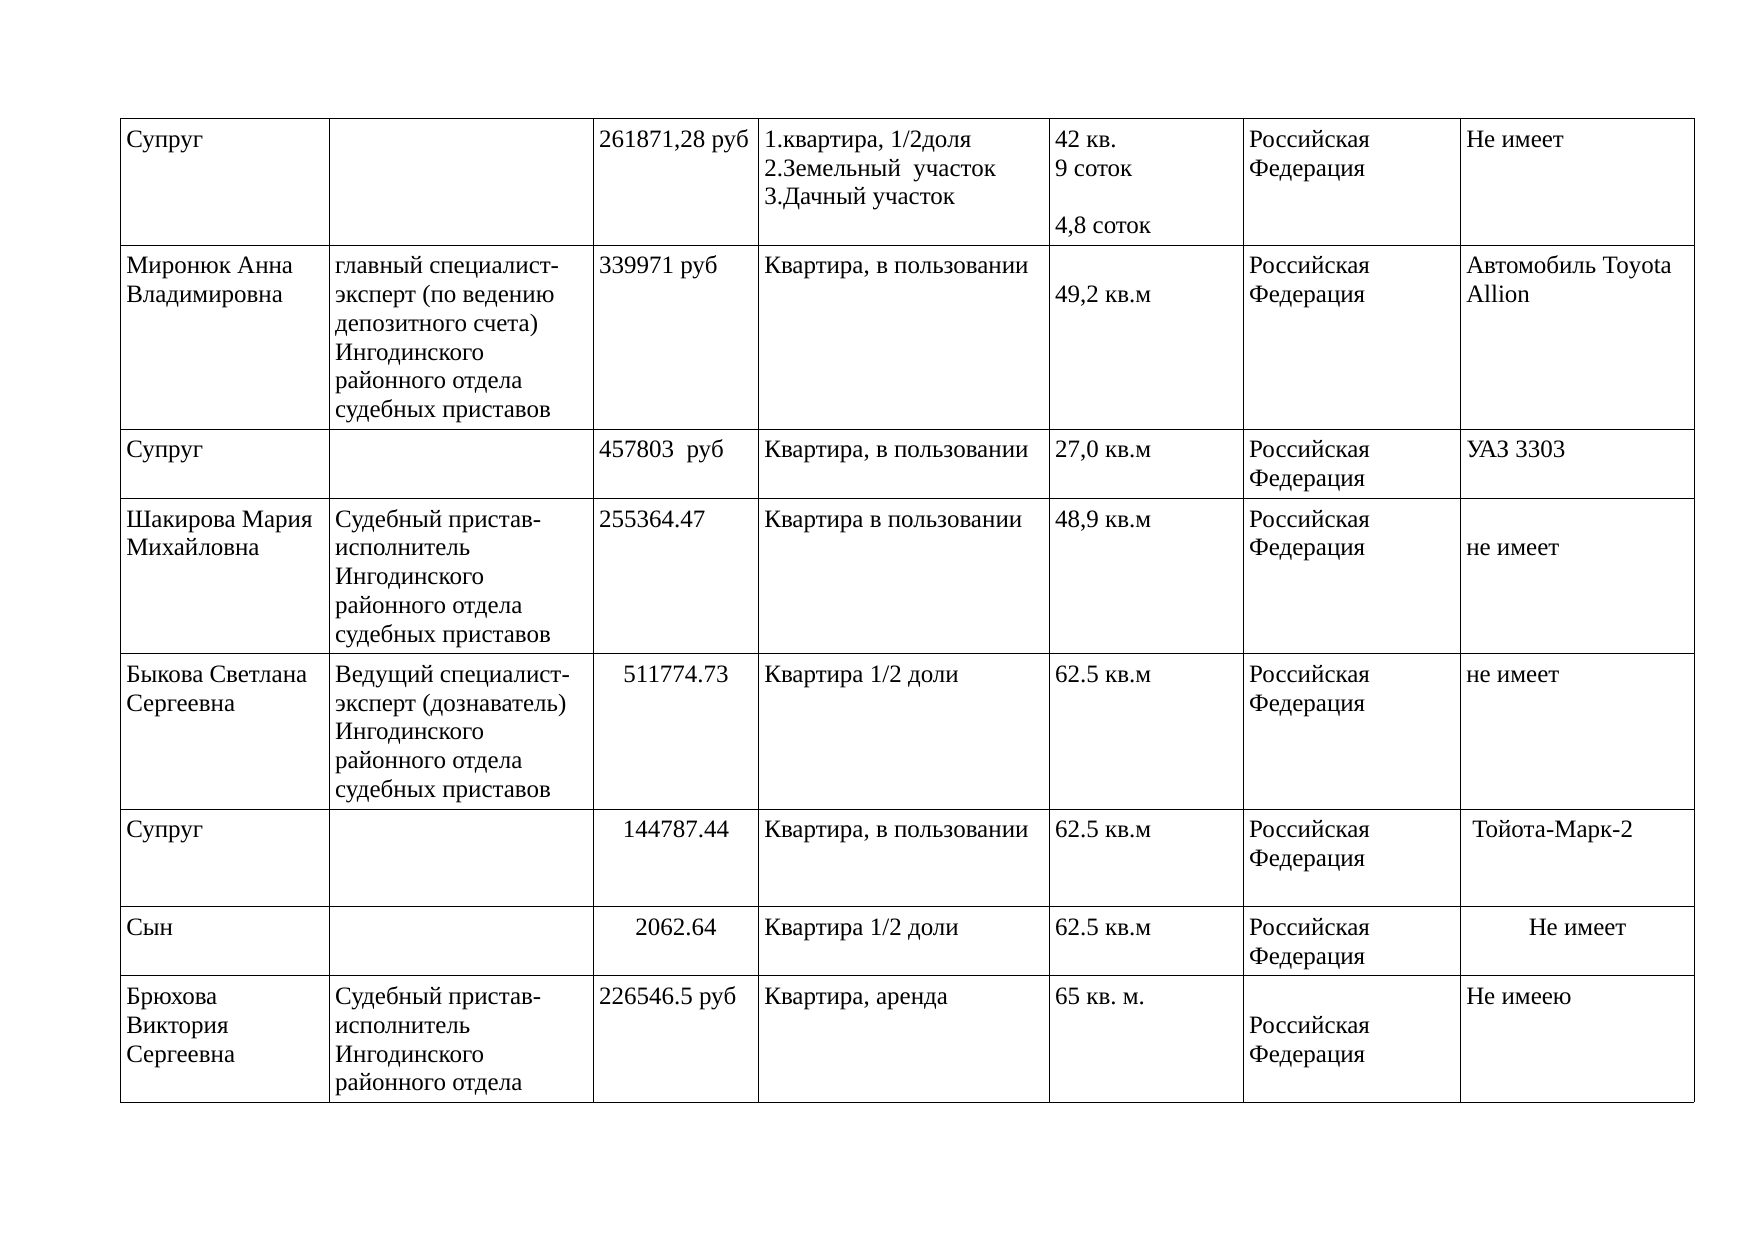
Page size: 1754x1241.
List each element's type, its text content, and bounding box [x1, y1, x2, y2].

table_cell Российская Федерация [1244, 246, 1460, 429]
table_cell 2062,64 [594, 907, 758, 975]
table_cell Не имеет [1461, 119, 1694, 245]
table_cell Миронюк Анна Владимировна [121, 246, 329, 429]
table_cell Квартира 1/2 доли [759, 654, 1049, 808]
table_cell Российская Федерация [1244, 976, 1460, 1102]
table_cell 144787,44 [594, 810, 758, 906]
table_cell УАЗ 3303 [1461, 430, 1694, 498]
table_cell Автомобиль Toyota Allion [1461, 246, 1694, 429]
table_cell Российская Федерация [1244, 430, 1460, 498]
table_cell Ведущий специалист-эксперт (дознаватель) Ингодинского районного отдела судебных приставов [330, 654, 593, 808]
table_cell Супруг [121, 430, 329, 498]
table_cell не имеет [1461, 654, 1694, 808]
table_cell Судебный пристав-исполнитель Ингодинского районного отдела судебных приставов [330, 499, 593, 653]
table_cell 62.5 кв.м [1050, 810, 1243, 906]
table_cell Судебный пристав-исполнитель Ингодинского районного отдела [330, 976, 593, 1102]
table_cell 1.квартира, 1/2доля 2.Земельный участок 3.Дачный участок [759, 119, 1049, 245]
table_cell 255364,47 [594, 499, 758, 653]
table_cell 42 кв. 9 соток 4,8 соток [1050, 119, 1243, 245]
table_cell Быкова Светлана Сергеевна [121, 654, 329, 808]
table_cell Супруг [121, 119, 329, 245]
table_cell 49,2 кв.м [1050, 246, 1243, 429]
table_cell 62.5 кв.м [1050, 907, 1243, 975]
table_cell 62.5 кв.м [1050, 654, 1243, 808]
table_cell Квартира 1/2 доли [759, 907, 1049, 975]
table_cell Тойота-Марк-2 [1461, 810, 1694, 906]
table_cell 48,9 кв.м [1050, 499, 1243, 653]
table_cell 27,0 кв.м [1050, 430, 1243, 498]
table_cell 457803 руб [594, 430, 758, 498]
table_cell Квартира, в пользовании [759, 430, 1049, 498]
table_cell [330, 810, 593, 906]
table_cell Брюхова Виктория Сергеевна [121, 976, 329, 1102]
table_cell Шакирова Мария Михайловна [121, 499, 329, 653]
table_cell не имеет [1461, 499, 1694, 653]
table_cell главный специалист-эксперт (по ведению депозитного счета) Ингодинского районного отдела судебных приставов [330, 246, 593, 429]
table_cell [330, 907, 593, 975]
table_cell 65 кв. м. [1050, 976, 1243, 1102]
table_cell [330, 119, 593, 245]
table_cell 226546.5 руб [594, 976, 758, 1102]
table_cell Сын [121, 907, 329, 975]
table_cell Не имеет [1461, 907, 1694, 975]
table_cell Не имеею [1461, 976, 1694, 1102]
table_cell Российская Федерация [1244, 119, 1460, 245]
table_cell [330, 430, 593, 498]
table_cell Российская Федерация [1244, 907, 1460, 975]
table_cell Российская Федерация [1244, 499, 1460, 653]
table_cell 339971 руб [594, 246, 758, 429]
table_cell Квартира, в пользовании [759, 810, 1049, 906]
table_cell Российская Федерация [1244, 654, 1460, 808]
table_cell Квартира, аренда [759, 976, 1049, 1102]
table_cell Российская Федерация [1244, 810, 1460, 906]
table_cell Квартира в пользовании [759, 499, 1049, 653]
table_cell Супруг [121, 810, 329, 906]
table_cell 511774,73 [594, 654, 758, 808]
table_cell 261871,28 руб [594, 119, 758, 245]
table_cell Квартира, в пользовании [759, 246, 1049, 429]
